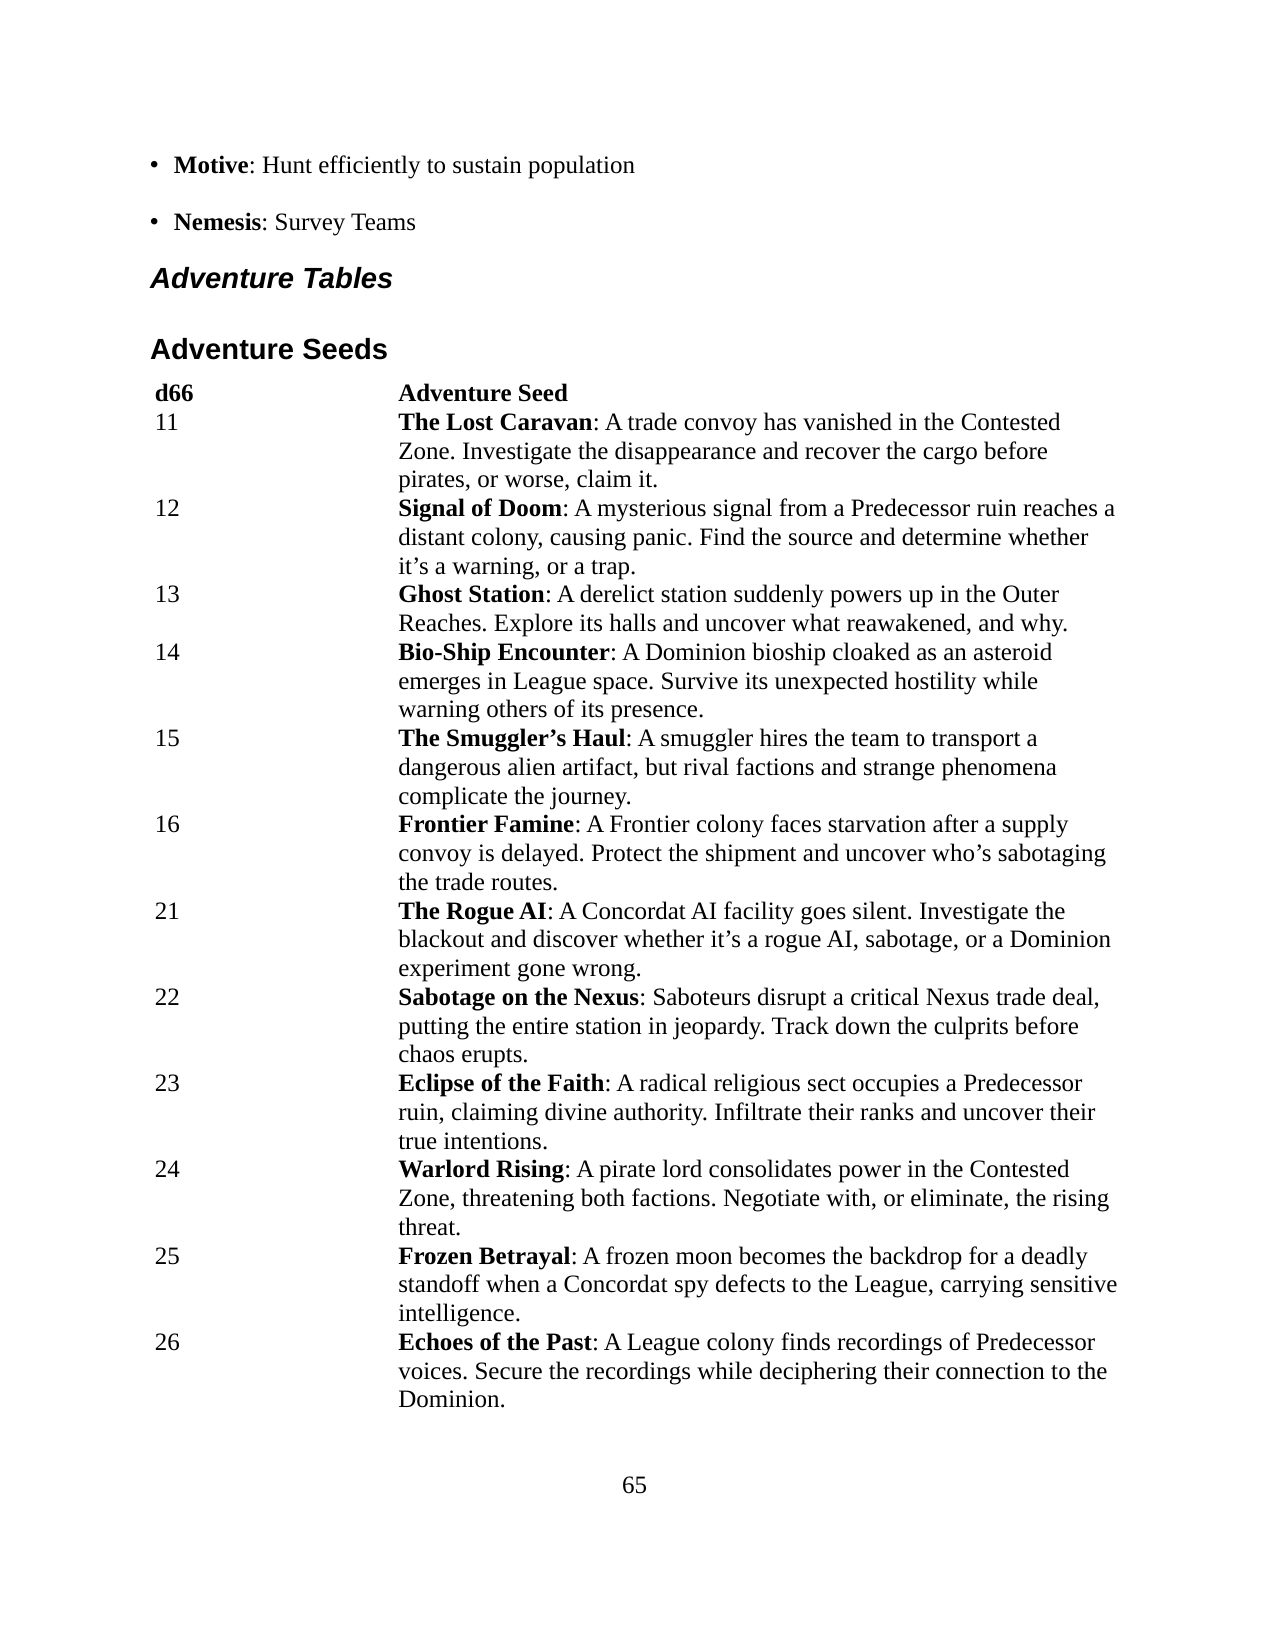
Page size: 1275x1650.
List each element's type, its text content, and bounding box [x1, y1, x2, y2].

table_cell 12 [150, 493, 394, 579]
subtitle Adventure Seeds [150, 332, 1125, 366]
table_cell Sabotage on the Nexus: Saboteurs disrupt a critical Nexus trade deal, putting the entire station in jeopardy. Track down the culprits before chaos erupts. [394, 982, 1125, 1068]
table_cell 25 [150, 1241, 394, 1327]
table_cell The Rogue AI: A Concordat AI facility goes silent. Investigate the blackout and discover whether it’s a rogue AI, sabotage, or a Dominion experiment gone wrong. [394, 896, 1125, 982]
table_cell 15 [150, 723, 394, 809]
table_cell Eclipse of the Faith: A radical religious sect occupies a Predecessor ruin, claiming divine authority. Infiltrate their ranks and uncover their true intentions. [394, 1068, 1125, 1154]
table_cell 11 [150, 407, 394, 493]
table_cell 14 [150, 637, 394, 723]
table_cell 22 [150, 982, 394, 1068]
subtitle Adventure Tables [150, 261, 1125, 295]
table_cell 21 [150, 896, 394, 982]
table_header d66 [150, 378, 394, 407]
table_cell 24 [150, 1155, 394, 1241]
table_cell Frozen Betrayal: A frozen moon becomes the backdrop for a deadly standoff when a Concordat spy defects to the League, carrying sensitive intelligence. [394, 1241, 1125, 1327]
table_cell The Lost Caravan: A trade convoy has vanished in the Contested Zone. Investigate the disappearance and recover the cargo before pirates, or worse, claim it. [394, 407, 1125, 493]
table_cell Bio-Ship Encounter: A Dominion bioship cloaked as an asteroid emerges in League space. Survive its unexpected hostility while warning others of its presence. [394, 637, 1125, 723]
table_cell Warlord Rising: A pirate lord consolidates power in the Contested Zone, threatening both factions. Negotiate with, or eliminate, the rising threat. [394, 1155, 1125, 1241]
table_cell 26 [150, 1327, 394, 1413]
table_cell 16 [150, 810, 394, 896]
table_header Adventure Seed [394, 378, 1125, 407]
table_cell Echoes of the Past: A League colony finds recordings of Predecessor voices. Secure the recordings while deciphering their connection to the Dominion. [394, 1327, 1125, 1413]
table_cell The Smuggler’s Haul: A smuggler hires the team to transport a dangerous alien artifact, but rival factions and strange phenomena complicate the journey. [394, 723, 1125, 809]
table_cell 23 [150, 1068, 394, 1154]
table_cell Signal of Doom: A mysterious signal from a Predecessor ruin reaches a distant colony, causing panic. Find the source and determine whether it’s a warning, or a trap. [394, 493, 1125, 579]
table_cell 13 [150, 580, 394, 637]
table_cell Ghost Station: A derelict station suddenly powers up in the Outer Reaches. Explore its halls and uncover what reawakened, and why. [394, 580, 1125, 637]
table_cell Frontier Famine: A Frontier colony faces starvation after a supply convoy is delayed. Protect the shipment and uncover who’s sabotaging the trade routes. [394, 810, 1125, 896]
list Motive: Hunt efficiently to sustain population [150, 150, 1125, 207]
list Nemesis: Survey Teams [150, 207, 1125, 236]
